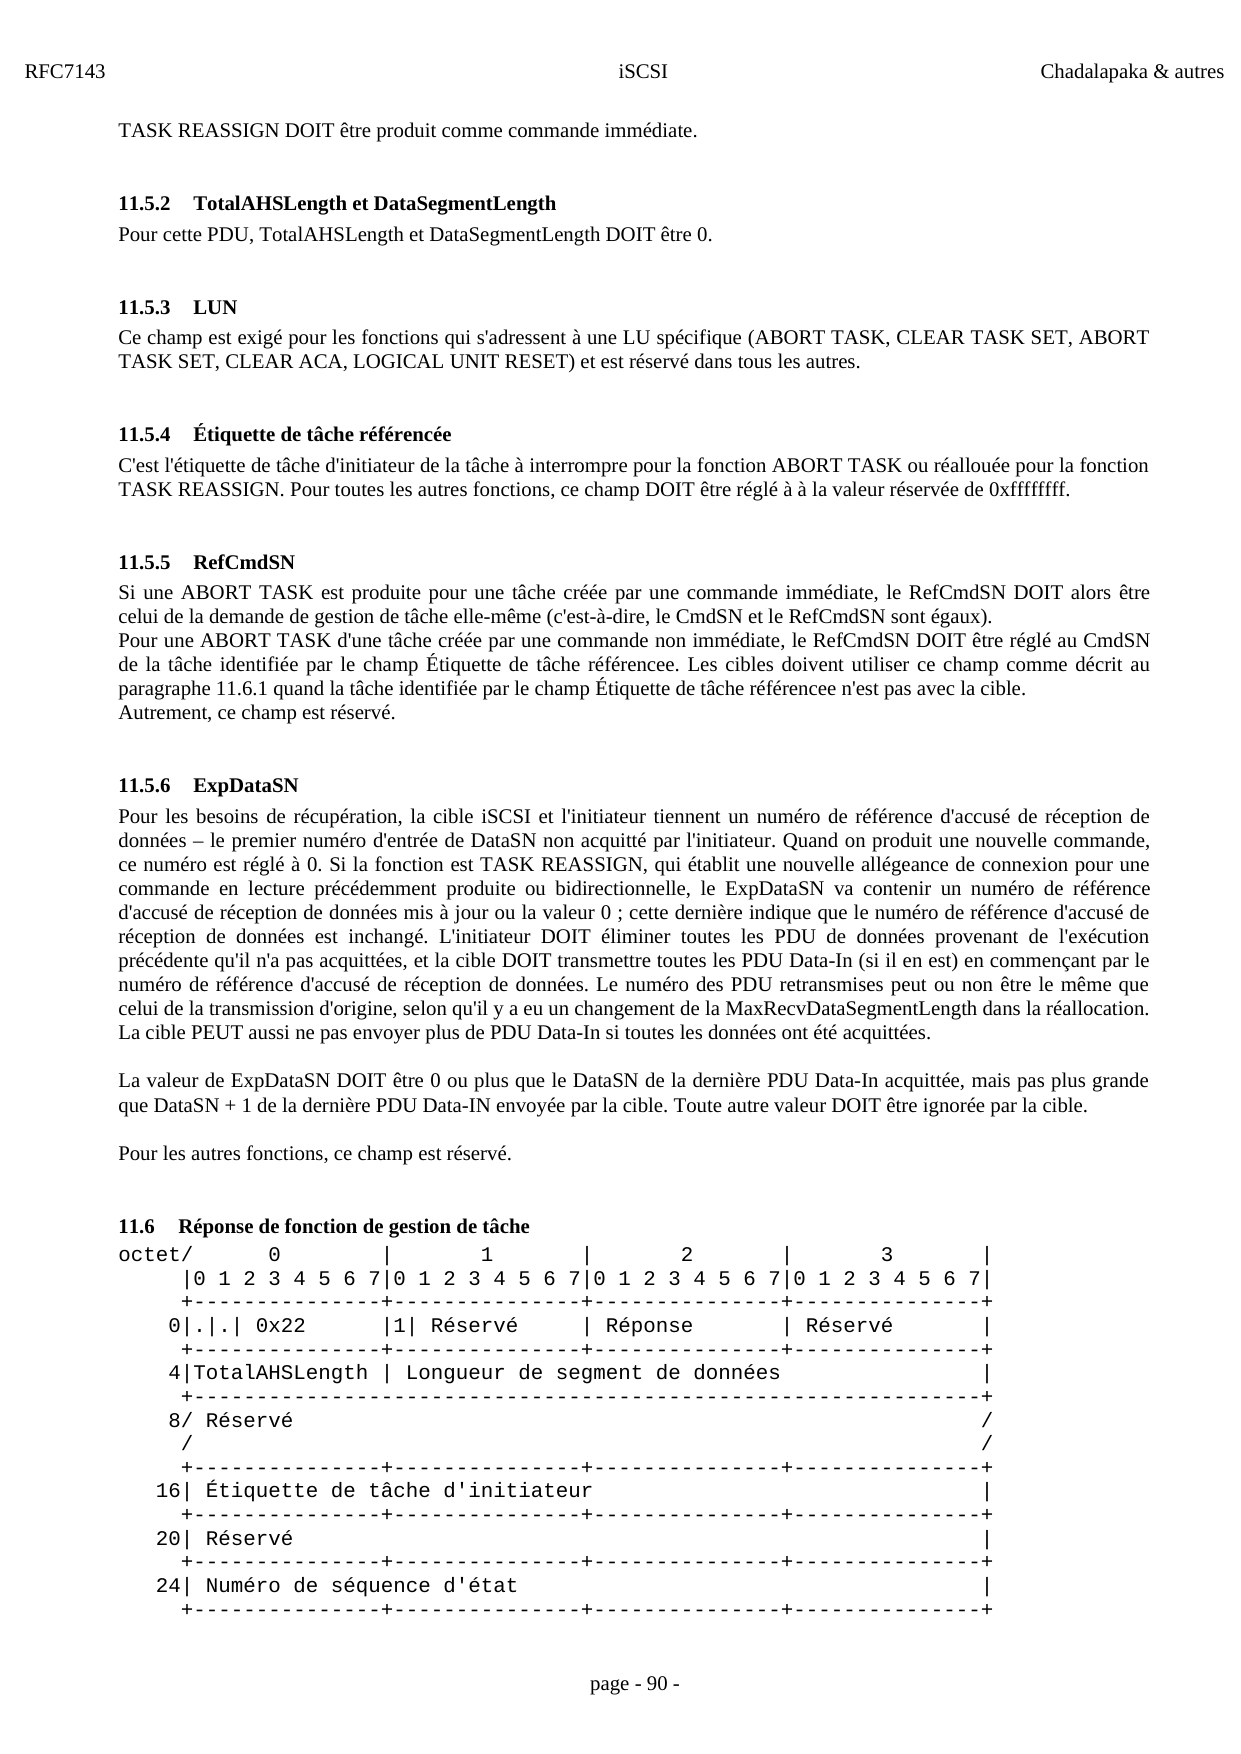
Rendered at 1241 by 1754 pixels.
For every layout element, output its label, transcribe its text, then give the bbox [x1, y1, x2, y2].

text +---------------+---------------+---------------+---------------+ [118, 1457, 1152, 1481]
subtitle 11.5.4 Étiquette de tâche référencée [118, 422, 1152, 446]
text 4|TotalAHSLength | Longueur de segment de données | [118, 1362, 1152, 1386]
subtitle 11.5.3 LUN [118, 295, 1152, 319]
text +---------------+---------------+---------------+---------------+ [118, 1599, 1152, 1622]
text 8/ Réservé / [118, 1409, 1152, 1433]
text +---------------+---------------+---------------+---------------+ [118, 1291, 1152, 1315]
text |0 1 2 3 4 5 6 7|0 1 2 3 4 5 6 7|0 1 2 3 4 5 6 7|0 1 2 3 4 5 6 7| [118, 1268, 1152, 1291]
text 0|.|.| 0x22 |1| Réservé | Réponse | Réservé | [118, 1315, 1152, 1339]
text / / [118, 1433, 1152, 1457]
text Pour les autres fonctions, ce champ est réservé. [118, 1141, 1152, 1165]
subtitle 11.5.2 TotalAHSLength et DataSegmentLength [118, 191, 1152, 215]
text octet/ 0 | 1 | 2 | 3 | [118, 1244, 1152, 1268]
text TASK REASSIGN DOIT être produit comme commande immédiate. [118, 118, 1152, 142]
text Ce champ est exigé pour les fonctions qui s'adressent à une LU spécifique (ABORT TASK, CLEAR TASK SET, ABORT TASK SET, CLEAR ACA, LOGICAL UNIT RESET) et est réservé dans tous les autres. [118, 325, 1152, 373]
subtitle 11.5.5 RefCmdSN [118, 550, 1152, 574]
text Pour cette PDU, TotalAHSLength et DataSegmentLength DOIT être 0. [118, 222, 1152, 246]
text 24| Numéro de séquence d'état | [118, 1575, 1152, 1599]
text 16| Étiquette de tâche d'initiateur | [118, 1481, 1152, 1504]
text La valeur de ExpDataSN DOIT être 0 ou plus que le DataSN de la dernière PDU Data-In acquittée, mais pas plus grande que DataSN + 1 de la dernière PDU Data-IN envoyée par la cible. Toute autre valeur DOIT être ignorée par la cible. [118, 1068, 1152, 1117]
text +---------------------------------------------------------------+ [118, 1386, 1152, 1409]
text Autrement, ce champ est réservé. [118, 700, 1152, 724]
text C'est l'étiquette de tâche d'initiateur de la tâche à interrompre pour la fonction ABORT TASK ou réallouée pour la fonction TASK REASSIGN. Pour toutes les autres fonctions, ce champ DOIT être réglé à à la valeur réservée de 0xffffffff. [118, 452, 1152, 501]
subtitle 11.5.6 ExpDataSN [118, 773, 1152, 797]
text +---------------+---------------+---------------+---------------+ [118, 1339, 1152, 1362]
text Si une ABORT TASK est produite pour une tâche créée par une commande immédiate, le RefCmdSN DOIT alors être celui de la demande de gestion de tâche elle-même (c'est-à-dire, le CmdSN et le RefCmdSN sont égaux). [118, 580, 1152, 628]
text Pour une ABORT TASK d'une tâche créée par une commande non immédiate, le RefCmdSN DOIT être réglé au CmdSN de la tâche identifiée par le champ Étiquette de tâche référencee. Les cibles doivent utiliser ce champ comme décrit au paragraphe 11.6.1 quand la tâche identifiée par le champ Étiquette de tâche référencee n'est pas avec la cible. [118, 628, 1152, 700]
text Pour les besoins de récupération, la cible iSCSI et l'initiateur tiennent un numéro de référence d'accusé de réception de données – le premier numéro d'entrée de DataSN non acquitté par l'initiateur. Quand on produit une nouvelle commande, ce numéro est réglé à 0. Si la fonction est TASK REASSIGN, qui établit une nouvelle allégeance de connexion pour une commande en lecture précédemment produite ou bidirectionnelle, le ExpDataSN va contenir un numéro de référence d'accusé de réception de données mis à jour ou la valeur 0 ; cette dernière indique que le numéro de référence d'accusé de réception de données est inchangé. L'initiateur DOIT éliminer toutes les PDU de données provenant de l'exécution précédente qu'il n'a pas acquittées, et la cible DOIT transmettre toutes les PDU Data-In (si il en est) en commençant par le numéro de référence d'accusé de réception de données. Le numéro des PDU retransmises peut ou non être le même que celui de la transmission d'origine, selon qu'il y a eu un changement de la MaxRecvDataSegmentLength dans la réallocation. La cible PEUT aussi ne pas envoyer plus de PDU Data-In si toutes les données ont été acquittées. [118, 804, 1152, 1044]
text +---------------+---------------+---------------+---------------+ [118, 1504, 1152, 1528]
text 20| Réservé | [118, 1528, 1152, 1551]
subtitle 11.6 Réponse de fonction de gestion de tâche [118, 1214, 1152, 1238]
text +---------------+---------------+---------------+---------------+ [118, 1551, 1152, 1575]
